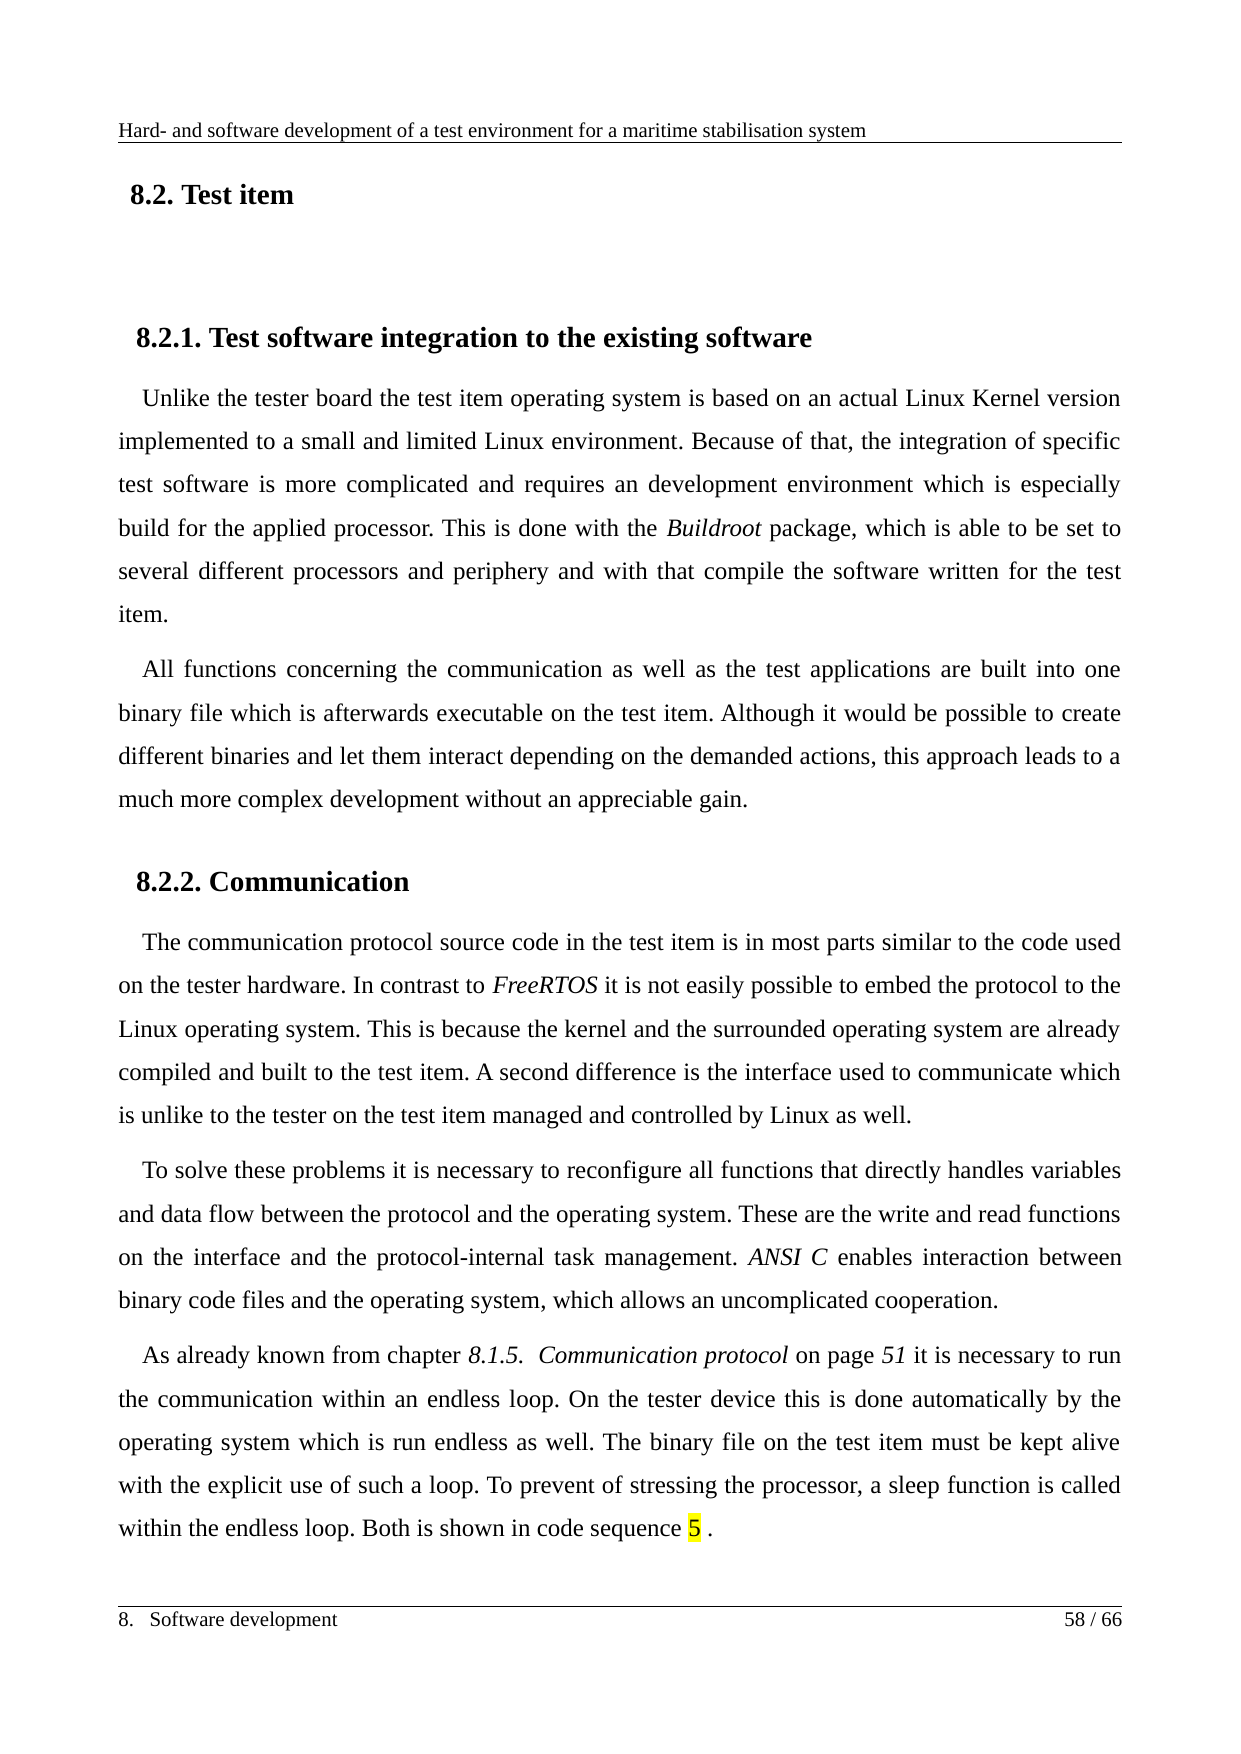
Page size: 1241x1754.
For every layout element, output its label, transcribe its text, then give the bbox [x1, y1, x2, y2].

subtitle Communication [118, 864, 1122, 898]
text Unlike the tester board the test item operating system is based on an actual Linux Kernel version implemented to a small and limited Linux environment. Because of that, the integration of specific test software is more complicated and requires an development environment which is especially build for the applied processor. This is done with the Buildroot package, which is able to be set to several different processors and periphery and with that compile the software written for the test item. [118, 383, 1122, 628]
text As already known from chapter 8.1.5. Communication protocol on page 50 it is necessary to run the communication within an endless loop. On the tester device this is done automatically by the operating system which is run endless as well. The binary file on the test item must be kept alive with the explicit use of such a loop. To prevent of stressing the processor, a sleep function is called within the endless loop. Both is shown in code sequence 5 . [118, 1341, 1122, 1542]
subtitle Test item [118, 177, 1122, 211]
text All functions concerning the communication as well as the test applications are built into one binary file which is afterwards executable on the test item. Although it would be possible to create different binaries and let them interact depending on the demanded actions, this approach leads to a much more complex development without an appreciable gain. [118, 654, 1122, 813]
text The communication protocol source code in the test item is in most parts similar to the code used on the tester hardware. In contrast to FreeRTOS it is not easily possible to embed the protocol to the Linux operating system. This is because the kernel and the surrounded operating system are already compiled and built to the test item. A second difference is the interface used to communicate which is unlike to the tester on the test item managed and controlled by Linux as well. [118, 927, 1122, 1129]
text To solve these problems it is necessary to reconfigure all functions that directly handles variables and data flow between the protocol and the operating system. These are the write and read functions on the interface and the protocol-internal task management. ANSI C enables interaction between binary code files and the operating system, which allows an uncomplicated cooperation. [118, 1156, 1122, 1314]
subtitle Test software integration to the existing software [118, 321, 1122, 354]
